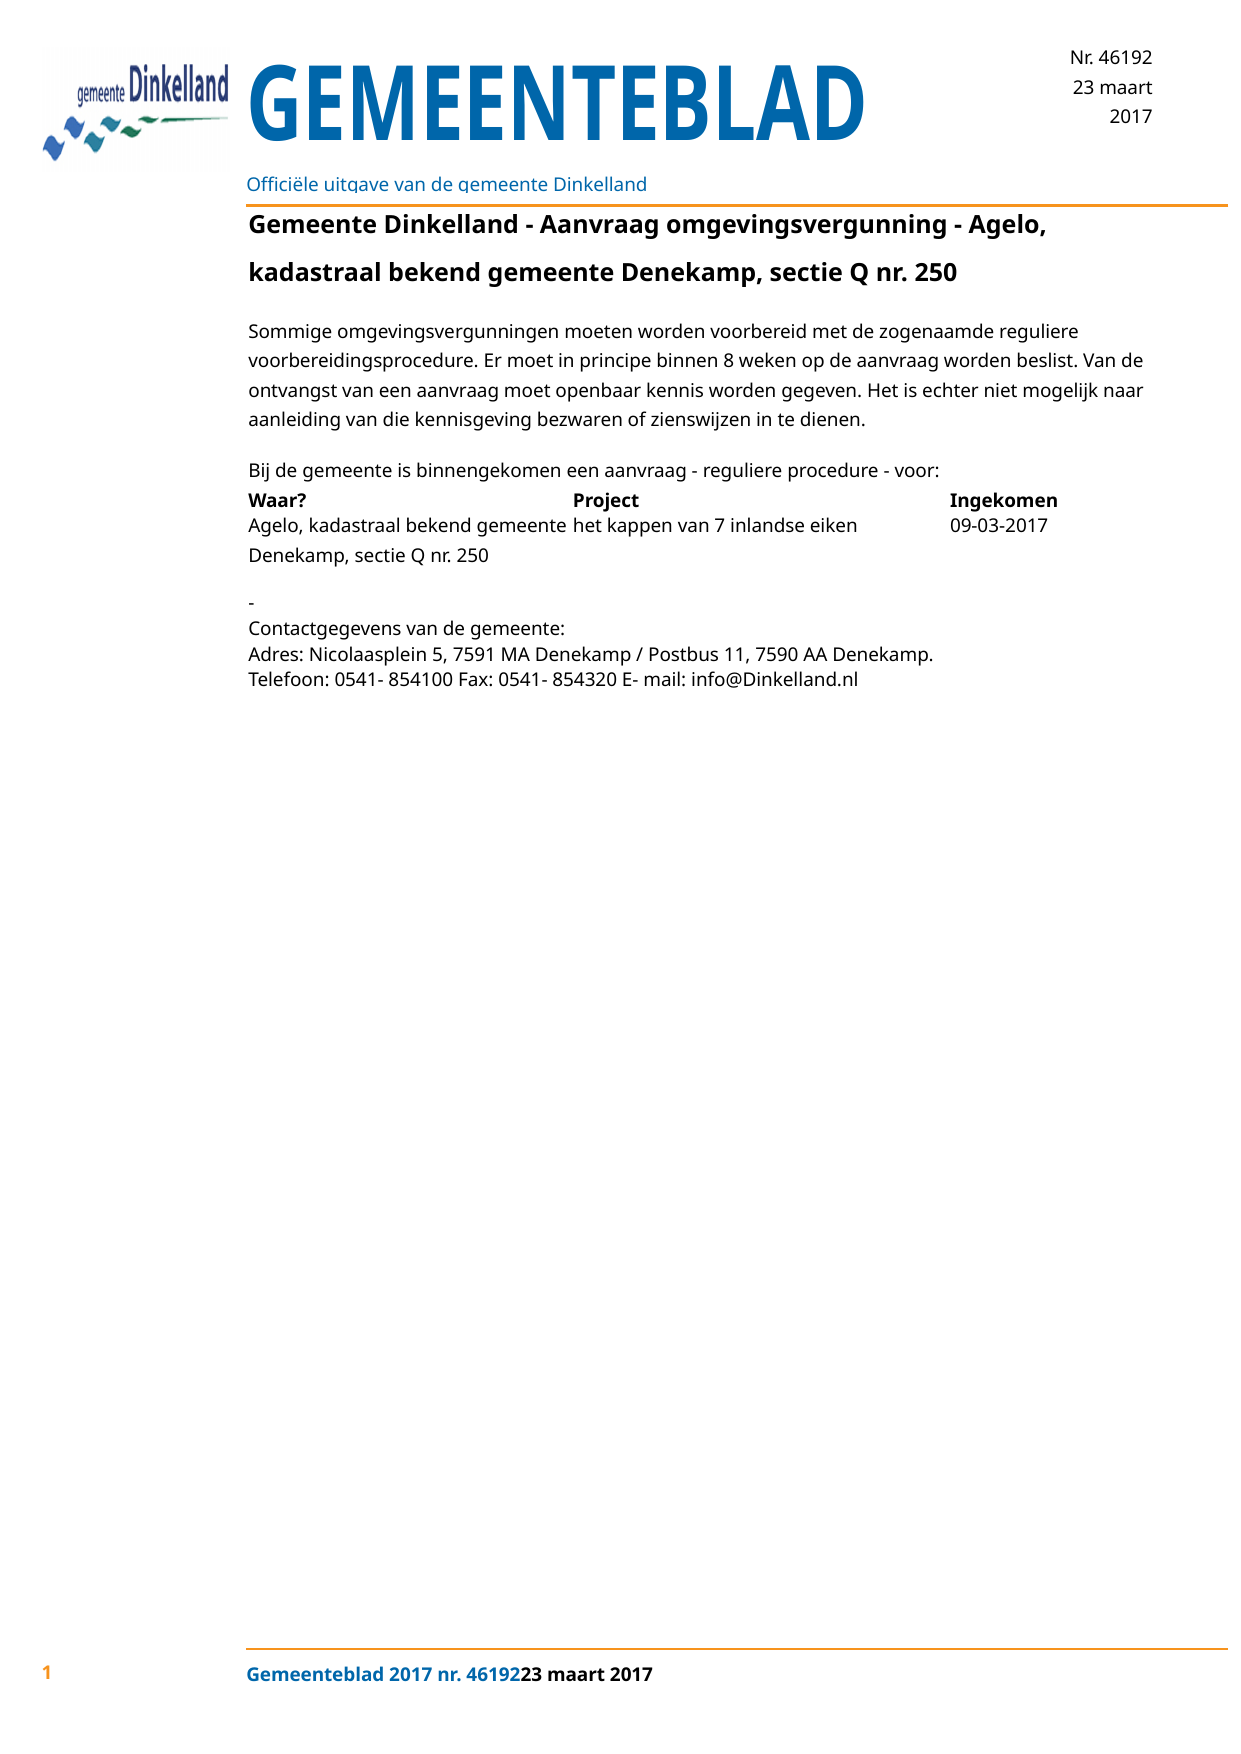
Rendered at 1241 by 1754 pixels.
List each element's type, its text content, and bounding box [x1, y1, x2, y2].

table_header Waar? [248, 487, 573, 512]
text Bij de gemeente is binnengekomen een aanvraag - reguliere procedure - voor: [248, 457, 1152, 483]
text Contactgegevens van de gemeente: [248, 615, 1152, 641]
table_cell 09-03-2017 [950, 513, 1152, 568]
table_cell Agelo, kadastraal bekend gemeente Denekamp, sectie Q nr. 250 [248, 513, 573, 568]
text Sommige omgevingsvergunningen moeten worden voorbereid met de zogenaamde reguliere voorbereidingsprocedure. Er moet in principe binnen 8 weken op de aanvraag worden beslist. Van de ontvangst van een aanvraag moet openbaar kennis worden gegeven. Het is echter niet mogelijk naar aanleiding van die kennisgeving bezwaren of zienswijzen in te dienen. [248, 318, 1152, 432]
table_cell het kappen van 7 inlandse eiken [573, 513, 950, 568]
text - [248, 589, 1152, 615]
text Telefoon: 0541- 854100 Fax: 0541- 854320 E- mail: info@Dinkelland.nl [248, 666, 1152, 692]
text Adres: Nicolaasplein 5, 7591 MA Denekamp / Postbus 11, 7590 AA Denekamp. [248, 641, 1152, 666]
table_header Project [573, 487, 950, 512]
picture [41, 47, 231, 172]
table_header Ingekomen [950, 487, 1152, 512]
text Gemeente Dinkelland - Aanvraag omgevingsvergunning - Agelo, kadastraal bekend gemeente Denekamp, sectie Q nr. 250 [248, 207, 1152, 288]
